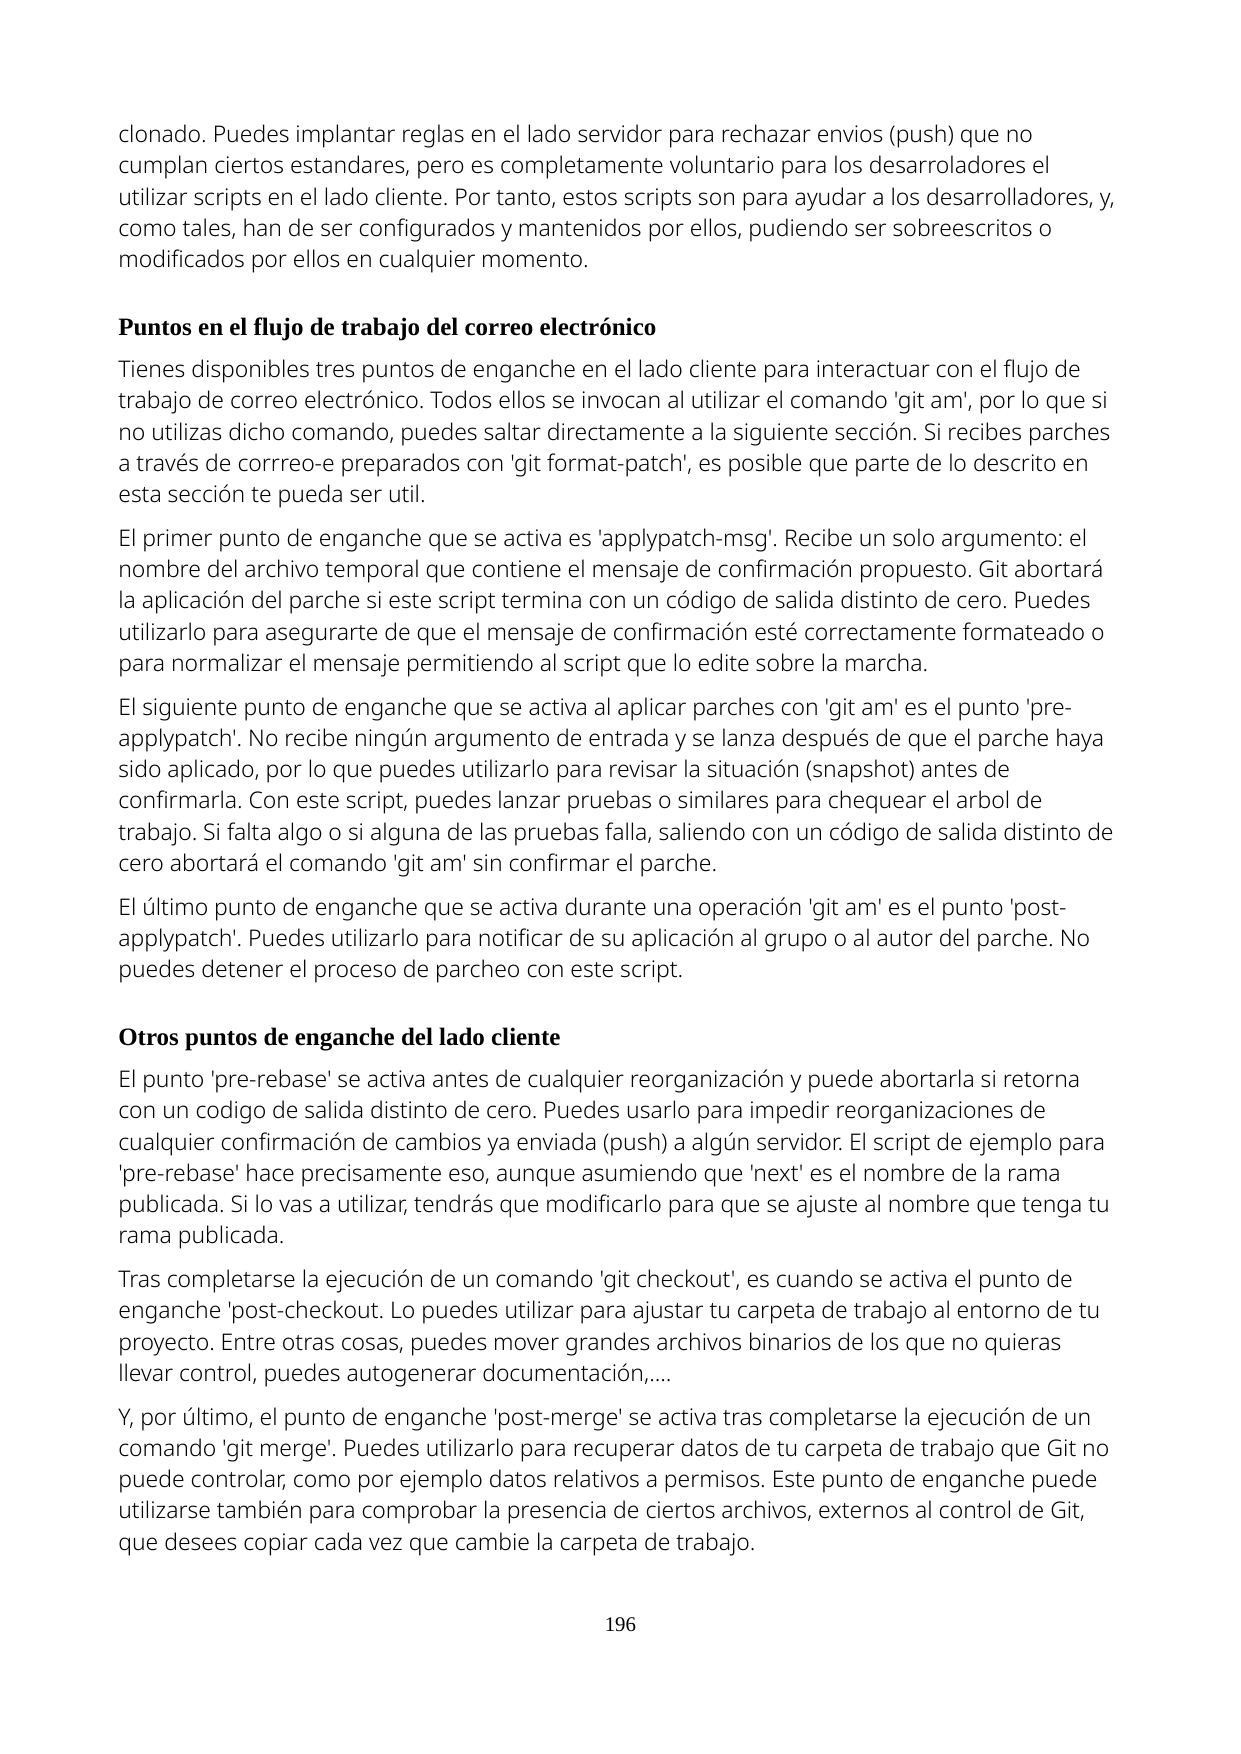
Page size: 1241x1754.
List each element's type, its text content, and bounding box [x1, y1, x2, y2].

subtitle Otros puntos de enganche del lado cliente [118, 1022, 1122, 1051]
subtitle Puntos en el flujo de trabajo del correo electrónico [118, 312, 1122, 341]
text El último punto de enganche que se activa durante una operación 'git am' es el punto 'post-applypatch'. Puedes utilizarlo para notificar de su aplicación al grupo o al autor del parche. No puedes detener el proceso de parcheo con este script. [118, 891, 1122, 984]
text El primer punto de enganche que se activa es 'applypatch-msg'. Recibe un solo argumento: el nombre del archivo temporal que contiene el mensaje de confirmación propuesto. Git abortará la aplicación del parche si este script termina con un código de salida distinto de cero. Puedes utilizarlo para asegurarte de que el mensaje de confirmación esté correctamente formateado o para normalizar el mensaje permitiendo al script que lo edite sobre la marcha. [118, 522, 1122, 678]
text El punto 'pre-rebase' se activa antes de cualquier reorganización y puede abortarla si retorna con un codigo de salida distinto de cero. Puedes usarlo para impedir reorganizaciones de cualquier confirmación de cambios ya enviada (push) a algún servidor. El script de ejemplo para 'pre-rebase' hace precisamente eso, aunque asumiendo que 'next' es el nombre de la rama publicada. Si lo vas a utilizar, tendrás que modificarlo para que se ajuste al nombre que tenga tu rama publicada. [118, 1063, 1122, 1251]
text Y, por último, el punto de enganche 'post-merge' se activa tras completarse la ejecución de un comando 'git merge'. Puedes utilizarlo para recuperar datos de tu carpeta de trabajo que Git no puede controlar, como por ejemplo datos relativos a permisos. Este punto de enganche puede utilizarse también para comprobar la presencia de ciertos archivos, externos al control de Git, que desees copiar cada vez que cambie la carpeta de trabajo. [118, 1401, 1122, 1557]
text clonado. Puedes implantar reglas en el lado servidor para rechazar envios (push) que no cumplan ciertos estandares, pero es completamente voluntario para los desarroladores el utilizar scripts en el lado cliente. Por tanto, estos scripts son para ayudar a los desarrolladores, y, como tales, han de ser configurados y mantenidos por ellos, pudiendo ser sobreescritos o modificados por ellos en cualquier momento. [118, 118, 1122, 274]
text Tienes disponibles tres puntos de enganche en el lado cliente para interactuar con el flujo de trabajo de correo electrónico. Todos ellos se invocan al utilizar el comando 'git am', por lo que si no utilizas dicho comando, puedes saltar directamente a la siguiente sección. Si recibes parches a través de corrreo-e preparados con 'git format-patch', es posible que parte de lo descrito en esta sección te pueda ser util. [118, 353, 1122, 509]
text Tras completarse la ejecución de un comando 'git checkout', es cuando se activa el punto de enganche 'post-checkout. Lo puedes utilizar para ajustar tu carpeta de trabajo al entorno de tu proyecto. Entre otras cosas, puedes mover grandes archivos binarios de los que no quieras llevar control, puedes autogenerar documentación,.... [118, 1263, 1122, 1388]
text El siguiente punto de enganche que se activa al aplicar parches con 'git am' es el punto 'pre-applypatch'. No recibe ningún argumento de entrada y se lanza después de que el parche haya sido aplicado, por lo que puedes utilizarlo para revisar la situación (snapshot) antes de confirmarla. Con este script, puedes lanzar pruebas o similares para chequear el arbol de trabajo. Si falta algo o si alguna de las pruebas falla, saliendo con un código de salida distinto de cero abortará el comando 'git am' sin confirmar el parche. [118, 691, 1122, 878]
